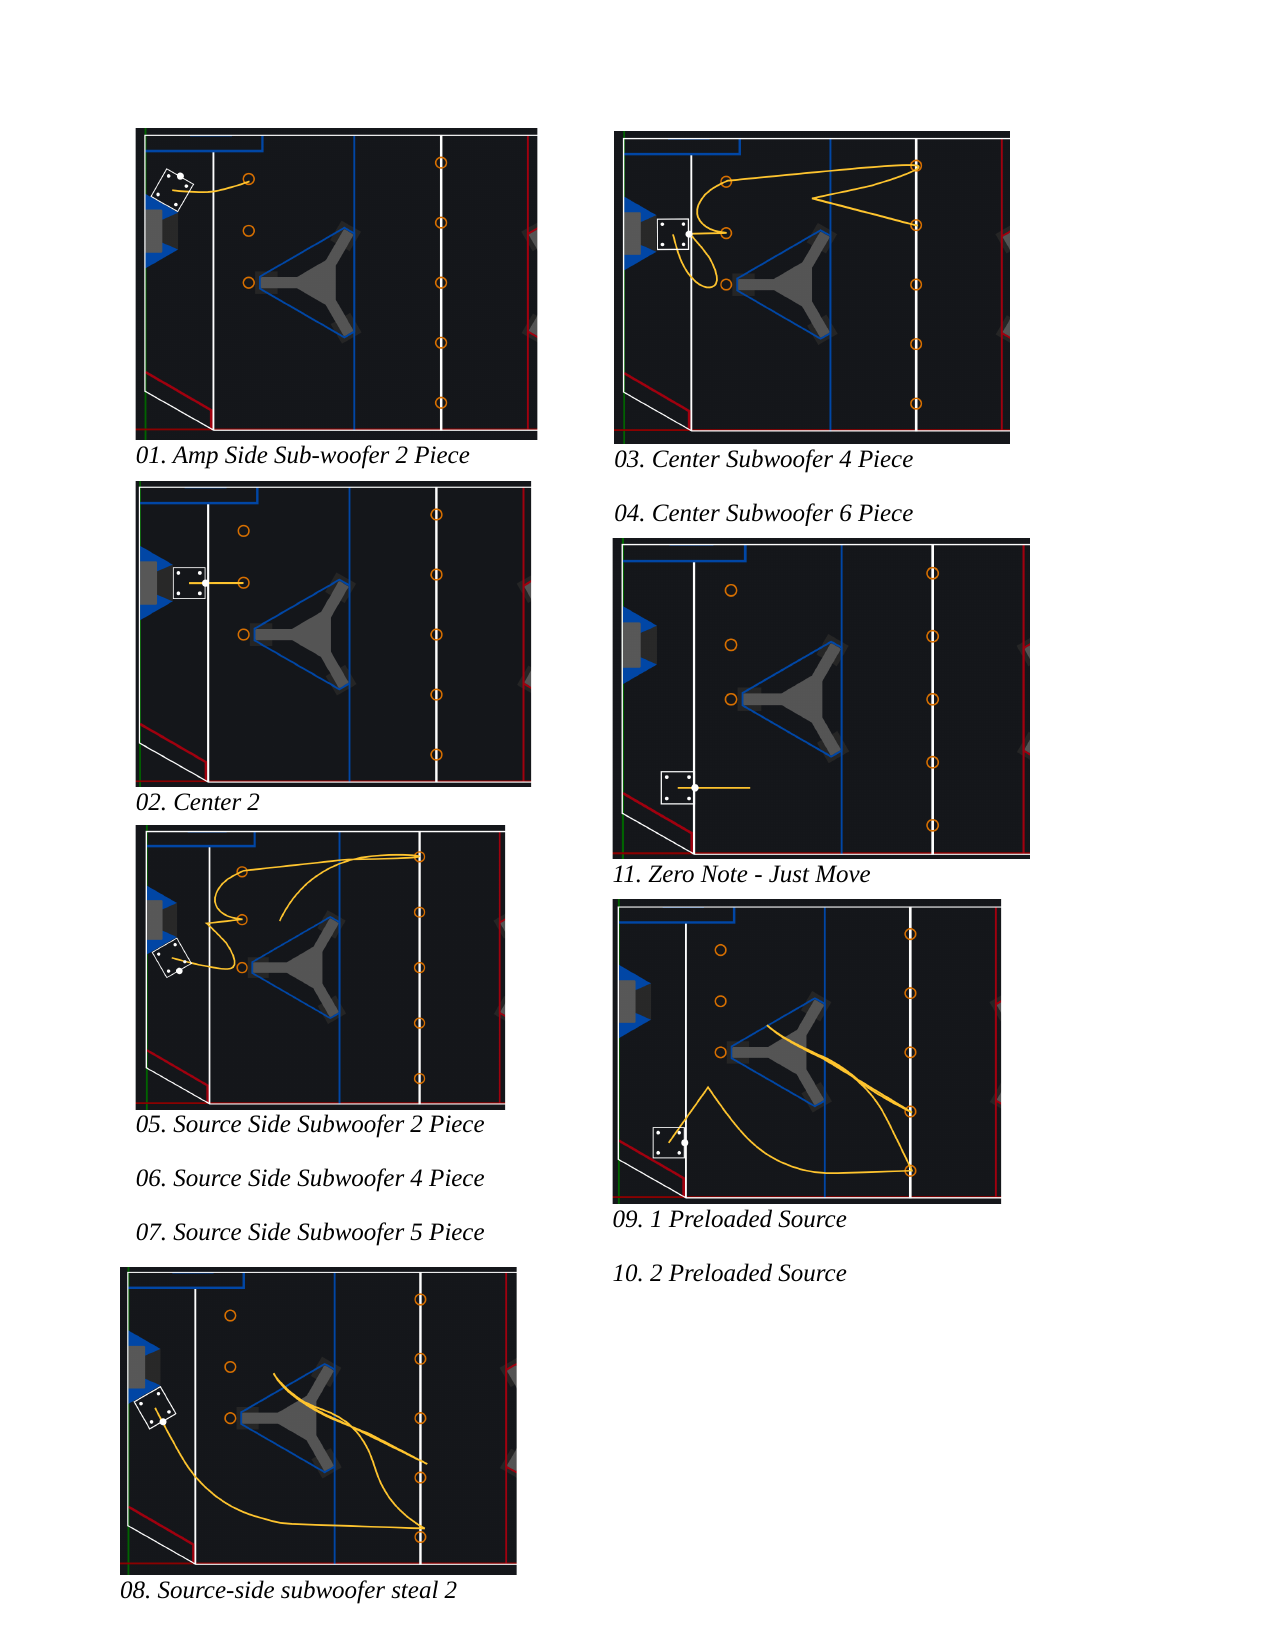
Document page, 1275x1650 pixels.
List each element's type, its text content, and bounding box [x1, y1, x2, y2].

text 01. Amp Side Sub-woofer 2 Piece [136, 440, 538, 469]
text 07. Source Side Subwoofer 5 Piece [136, 1217, 517, 1246]
picture [135, 128, 538, 440]
text 02. Center 2 [136, 787, 531, 816]
text 05. Source Side Subwoofer 2 Piece [136, 1110, 517, 1138]
picture [612, 538, 1030, 859]
picture [135, 825, 506, 1110]
picture [120, 1267, 517, 1575]
text 03. Center Subwoofer 4 Piece [614, 444, 1010, 473]
picture [614, 131, 1010, 444]
text 08. Source-side subwoofer steal 2 [120, 1575, 517, 1604]
text 06. Source Side Subwoofer 4 Piece [136, 1163, 517, 1192]
picture [612, 899, 1002, 1204]
text 09. 1 Preloaded Source [612, 1204, 1001, 1233]
text 04. Center Subwoofer 6 Piece [614, 498, 1010, 526]
text [120, 1258, 517, 1267]
text 11. Zero Note - Just Move [612, 859, 1030, 887]
picture [135, 481, 532, 787]
text 10. 2 Preloaded Source [612, 1258, 1001, 1287]
